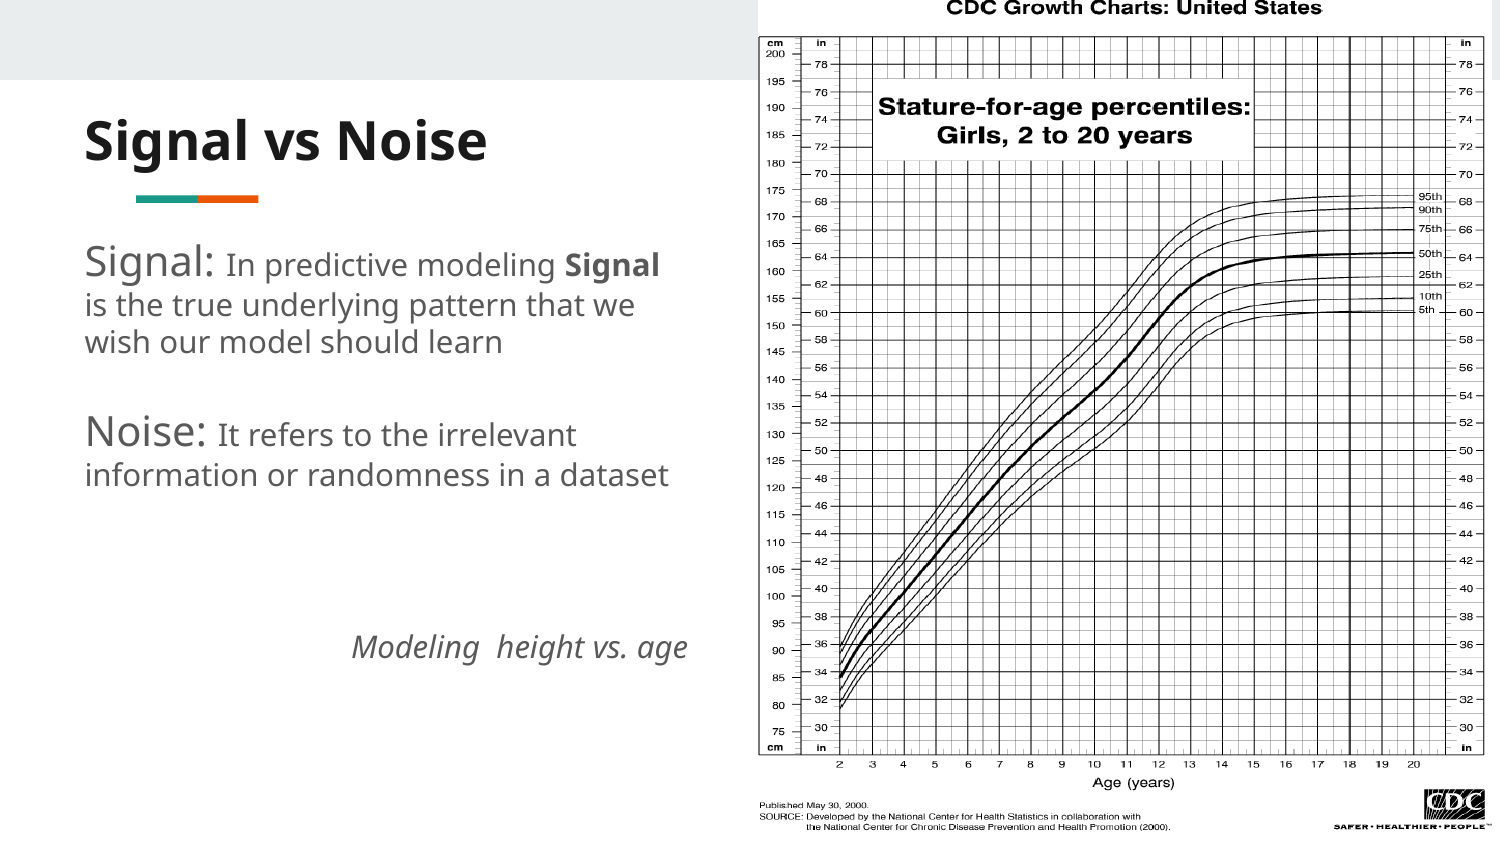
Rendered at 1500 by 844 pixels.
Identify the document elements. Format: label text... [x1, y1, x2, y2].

list Signal: In predictive modeling Signal is the true underlying pattern that we wish our model should learn Noise: It refers to the irrelevant information or randomness in a dataset Modeling height vs. age [69, 219, 758, 712]
picture [758, 0, 1492, 831]
title Signal vs Noise [69, 91, 758, 180]
